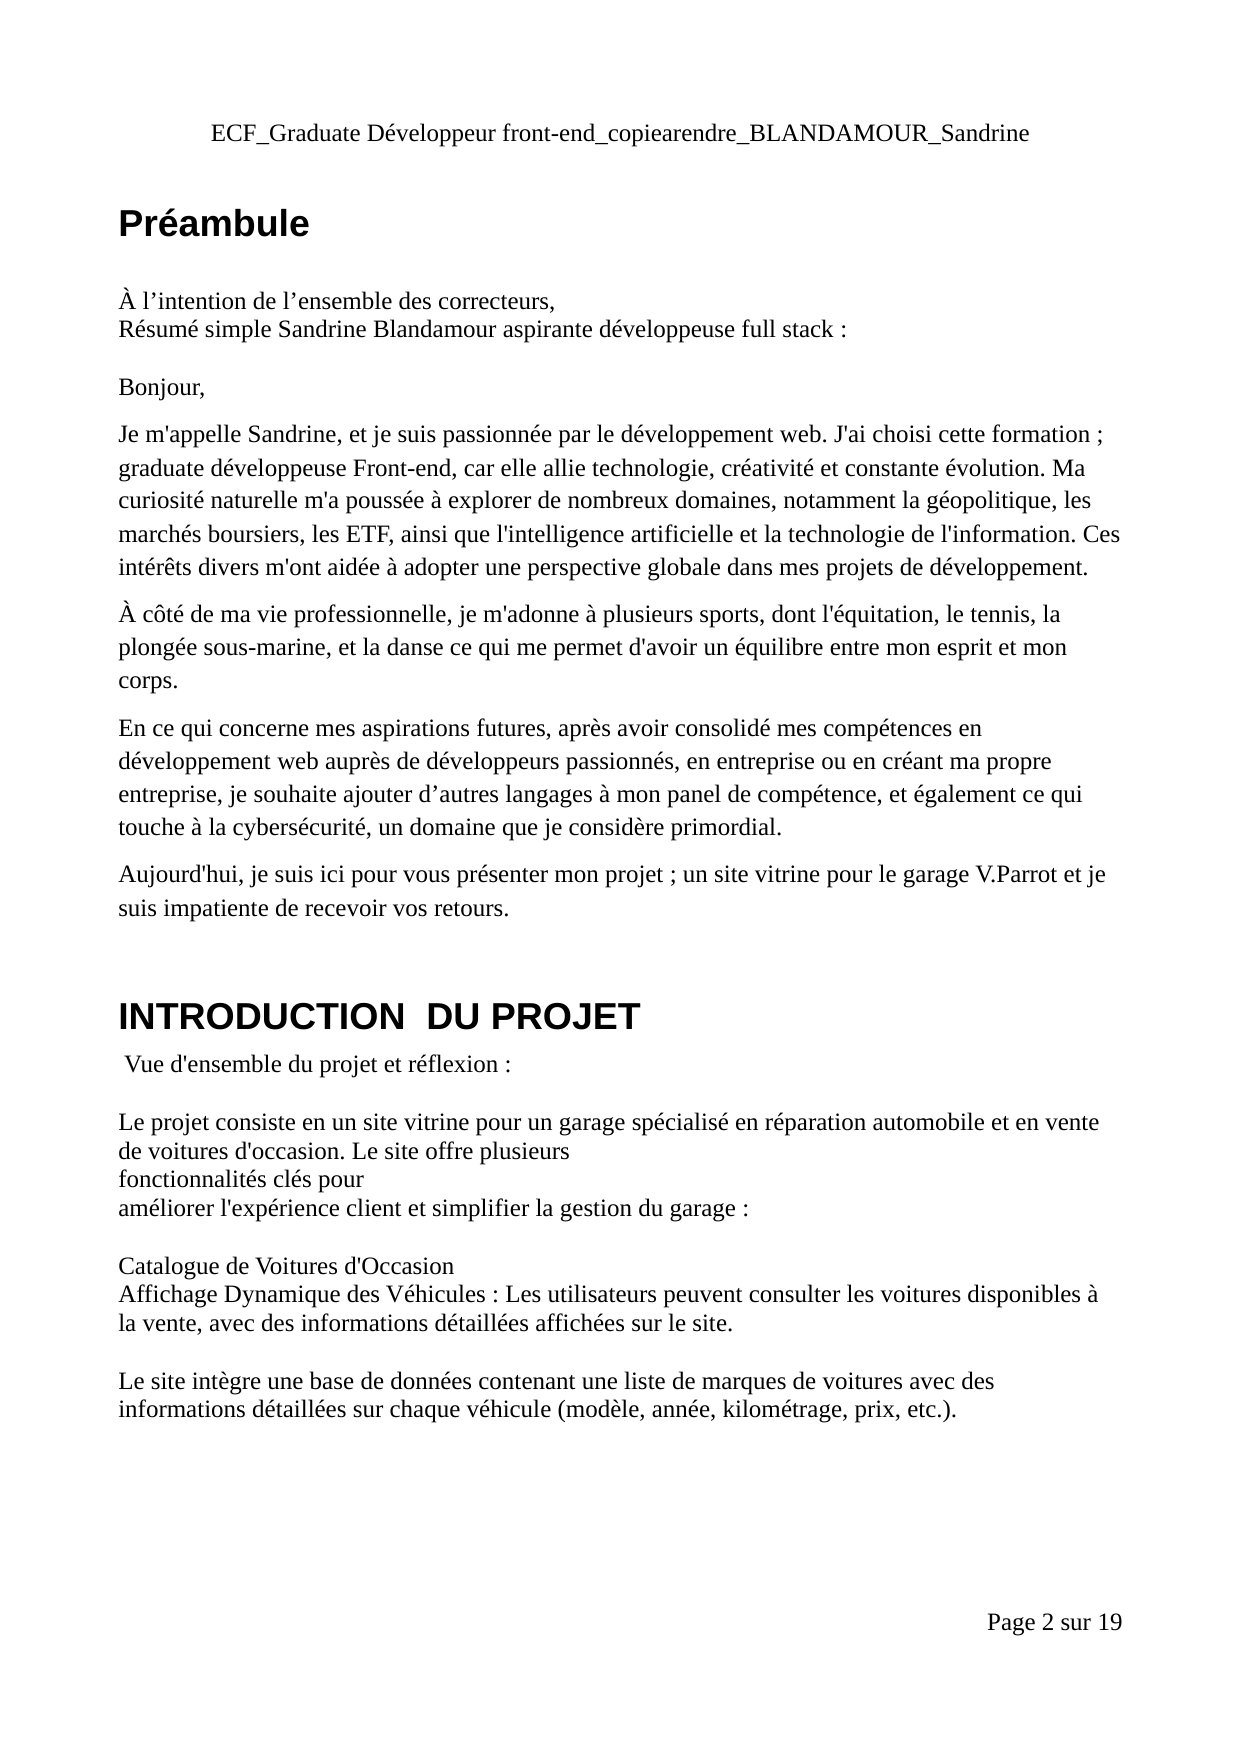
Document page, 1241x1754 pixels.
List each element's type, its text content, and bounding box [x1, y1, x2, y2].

text Catalogue de Voitures d'Occasion [118, 1251, 1122, 1279]
text Le site intègre une base de données contenant une liste de marques de voitures avec des informations détaillées sur chaque véhicule (modèle, année, kilométrage, prix, etc.). [118, 1366, 1122, 1423]
text fonctionnalités clés pour [118, 1164, 1122, 1193]
text À côté de ma vie professionnelle, je m'adonne à plusieurs sports, dont l'équitation, le tennis, la plongée sous-marine, et la danse ce qui me permet d'avoir un équilibre entre mon esprit et mon corps. [118, 599, 1122, 694]
text À l’intention de l’ensemble des correcteurs, [118, 286, 1122, 314]
text Affichage Dynamique des Véhicules : Les utilisateurs peuvent consulter les voitures disponibles à la vente, avec des informations détaillées affichées sur le site. [118, 1279, 1122, 1337]
subtitle Préambule [118, 201, 1122, 244]
text Le projet consiste en un site vitrine pour un garage spécialisé en réparation automobile et en vente de voitures d'occasion. Le site offre plusieurs [118, 1107, 1122, 1164]
text Bonjour, [118, 372, 1122, 401]
subtitle INTRODUCTION DU PROJET [118, 994, 1122, 1037]
text Résumé simple Sandrine Blandamour aspirante développeuse full stack : [118, 314, 1122, 343]
text En ce qui concerne mes aspirations futures, après avoir consolidé mes compétences en développement web auprès de développeurs passionnés, en entreprise ou en créant ma propre entreprise, je souhaite ajouter d’autres langages à mon panel de compétence, et également ce qui touche à la cybersécurité, un domaine que je considère primordial. [118, 713, 1122, 841]
text Je m'appelle Sandrine, et je suis passionnée par le développement web. J'ai choisi cette formation ; graduate développeuse Front-end, car elle allie technologie, créativité et constante évolution. Ma curiosité naturelle m'a poussée à explorer de nombreux domaines, notamment la géopolitique, les marchés boursiers, les ETF, ainsi que l'intelligence artificielle et la technologie de l'information. Ces intérêts divers m'ont aidée à adopter une perspective globale dans mes projets de développement. [118, 419, 1122, 580]
text Vue d'ensemble du projet et réflexion : [118, 1049, 1122, 1078]
text améliorer l'expérience client et simplifier la gestion du garage : [118, 1193, 1122, 1222]
text Aujourd'hui, je suis ici pour vous présenter mon projet ; un site vitrine pour le garage V.Parrot et je suis impatiente de recevoir vos retours. [118, 859, 1122, 921]
